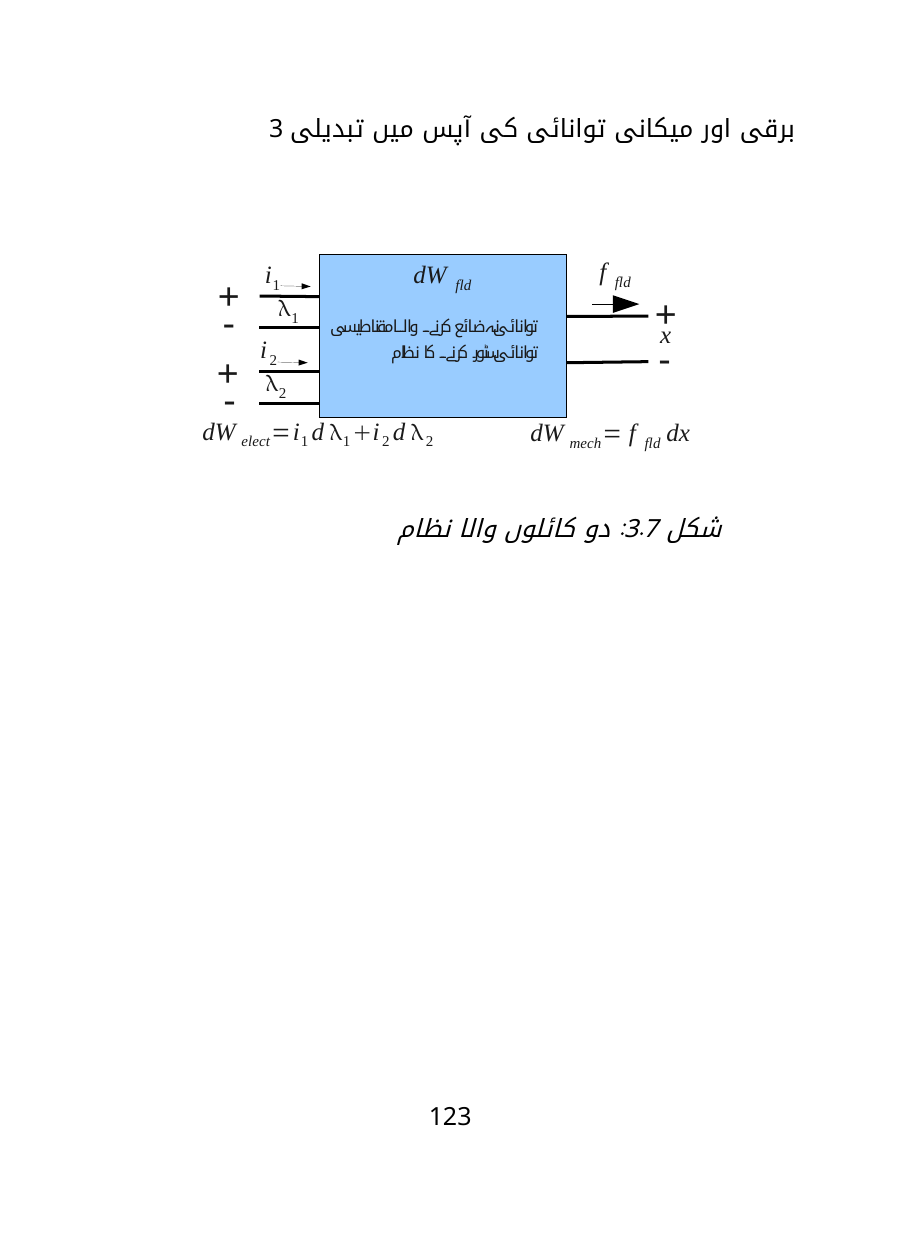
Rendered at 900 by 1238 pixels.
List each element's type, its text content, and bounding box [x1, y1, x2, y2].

text شکل 3.7: دو کائلوں والا نظام [179, 195, 721, 553]
